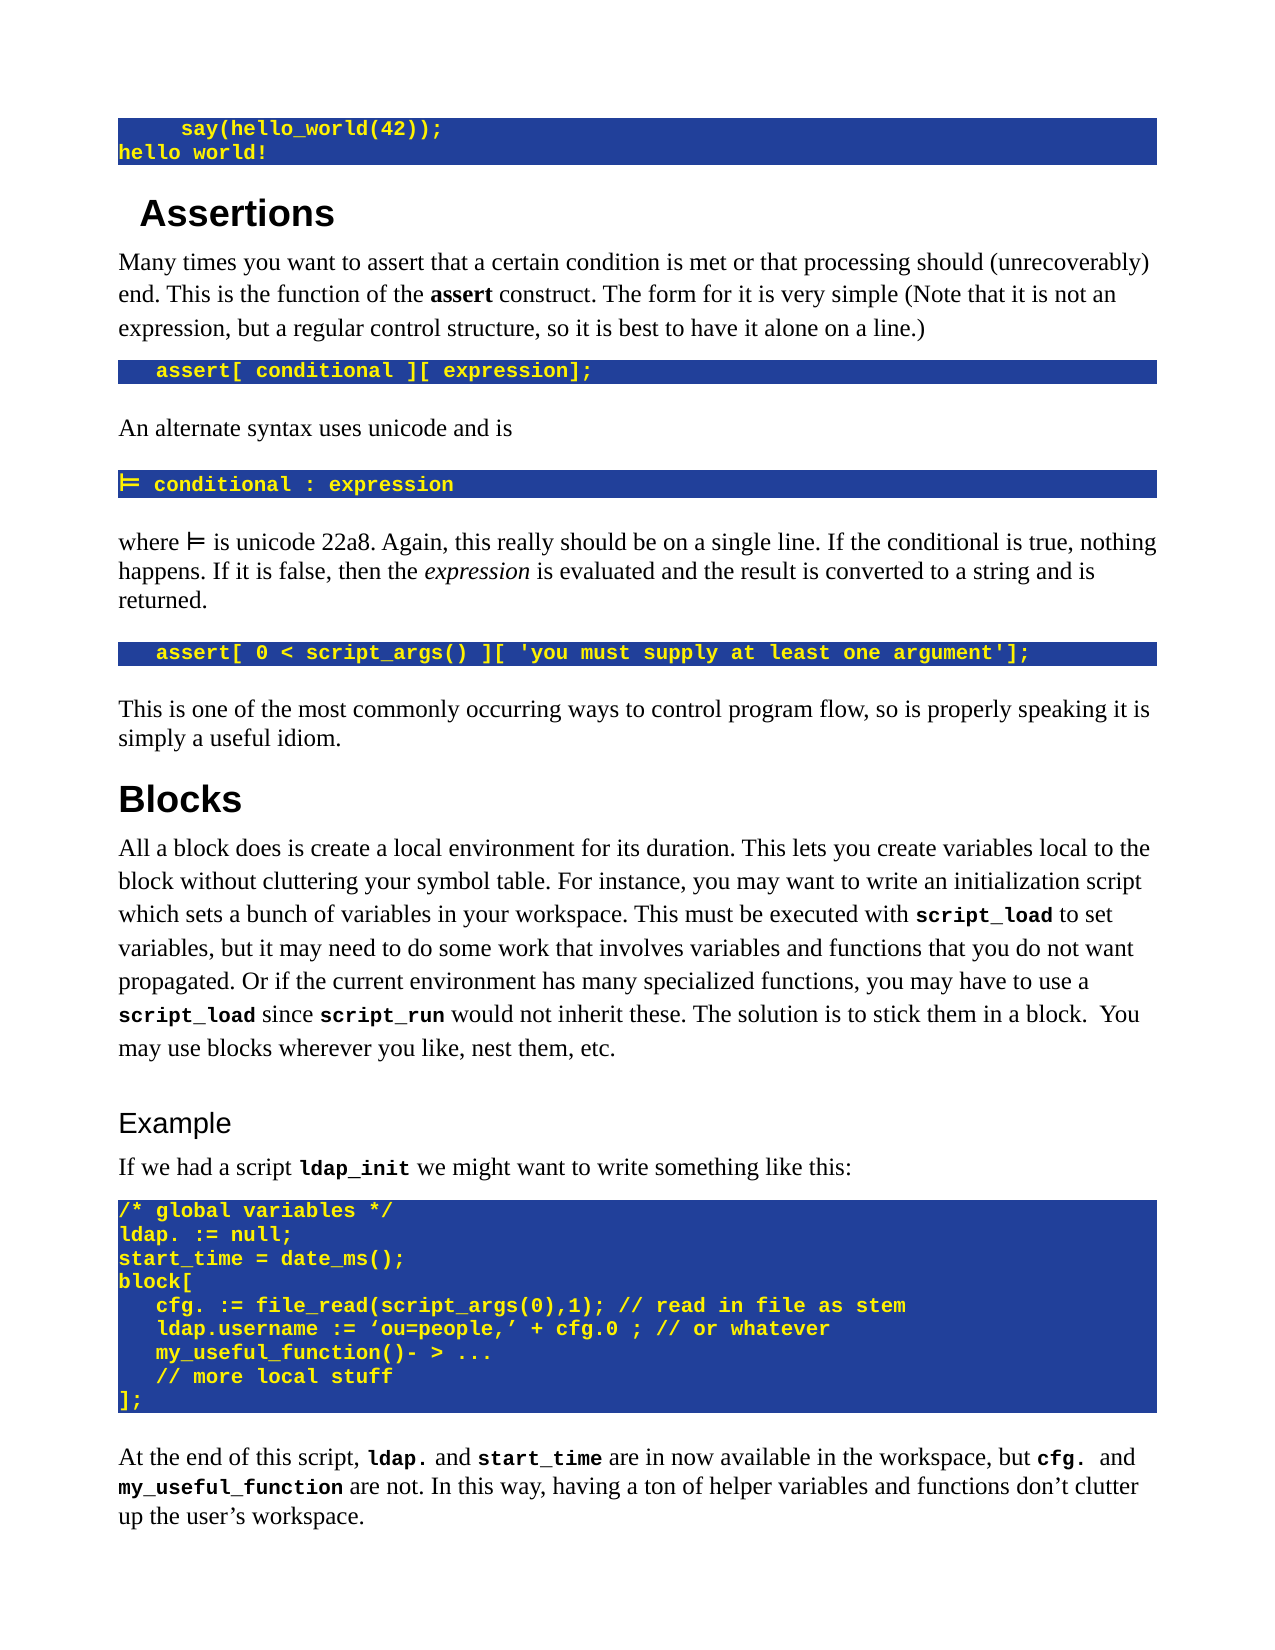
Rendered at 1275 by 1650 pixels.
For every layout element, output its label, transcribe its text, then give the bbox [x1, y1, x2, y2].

text hello world! [118, 142, 1157, 165]
text start_time = date_ms(); [118, 1247, 1157, 1271]
text cfg. := file_read(script_args(0),1); // read in file as stem [118, 1295, 1157, 1318]
text /* global variables */ [118, 1200, 1157, 1224]
text ⊨ conditional : expression [118, 470, 1157, 498]
text my_useful_function()- > ... [118, 1342, 1157, 1366]
text block[ [118, 1271, 1157, 1295]
text At the end of this script, ldap. and start_time are in now available in the workspace, but cfg. and my_useful_function are not. In this way, having a ton of helper variables and functions don’t clutter up the user’s workspace. [118, 1442, 1157, 1530]
text An alternate syntax uses unicode and is [118, 413, 1157, 441]
text This is one of the most commonly occurring ways to control program flow, so is properly speaking it is simply a useful idiom. [118, 694, 1157, 752]
text ldap.username := ‘ou=people,’ + cfg.0 ; // or whatever [118, 1318, 1157, 1342]
subtitle Assertions [118, 190, 1157, 234]
text Many times you want to assert that a certain condition is met or that processing should (unrecoverably) end. This is the function of the assert construct. The form for it is very simple (Note that it is not an expression, but a regular control structure, so it is best to have it alone on a line.) [118, 247, 1157, 341]
text assert[ 0 < script_args() ][ 'you must supply at least one argument']; [118, 642, 1157, 666]
text All a block does is create a local environment for its duration. This lets you create variables local to the block without cluttering your symbol table. For instance, you may want to write an initialization script which sets a bunch of variables in your workspace. This must be executed with script_load to set variables, but it may need to do some work that involves variables and functions that you do not want propagated. Or if the current environment has many specialized functions, you may have to use a script_load since script_run would not inherit these. The solution is to stick them in a block. You may use blocks wherever you like, nest them, etc. [118, 833, 1157, 1062]
subtitle Example [118, 1106, 1157, 1139]
text If we had a script ldap_init we might want to write something like this: [118, 1152, 1157, 1181]
text ]; [118, 1389, 1157, 1413]
text // more local stuff [118, 1366, 1157, 1389]
text assert[ conditional ][ expression]; [118, 360, 1157, 384]
subtitle Blocks [118, 777, 1157, 821]
text ldap. := null; [118, 1224, 1157, 1247]
text where ⊨ is unicode 22a8. Again, this really should be on a single line. If the conditional is true, nothing happens. If it is false, then the expression is evaluated and the result is converted to a string and is returned. [118, 527, 1157, 613]
text say(hello_world(42)); [118, 118, 1157, 142]
